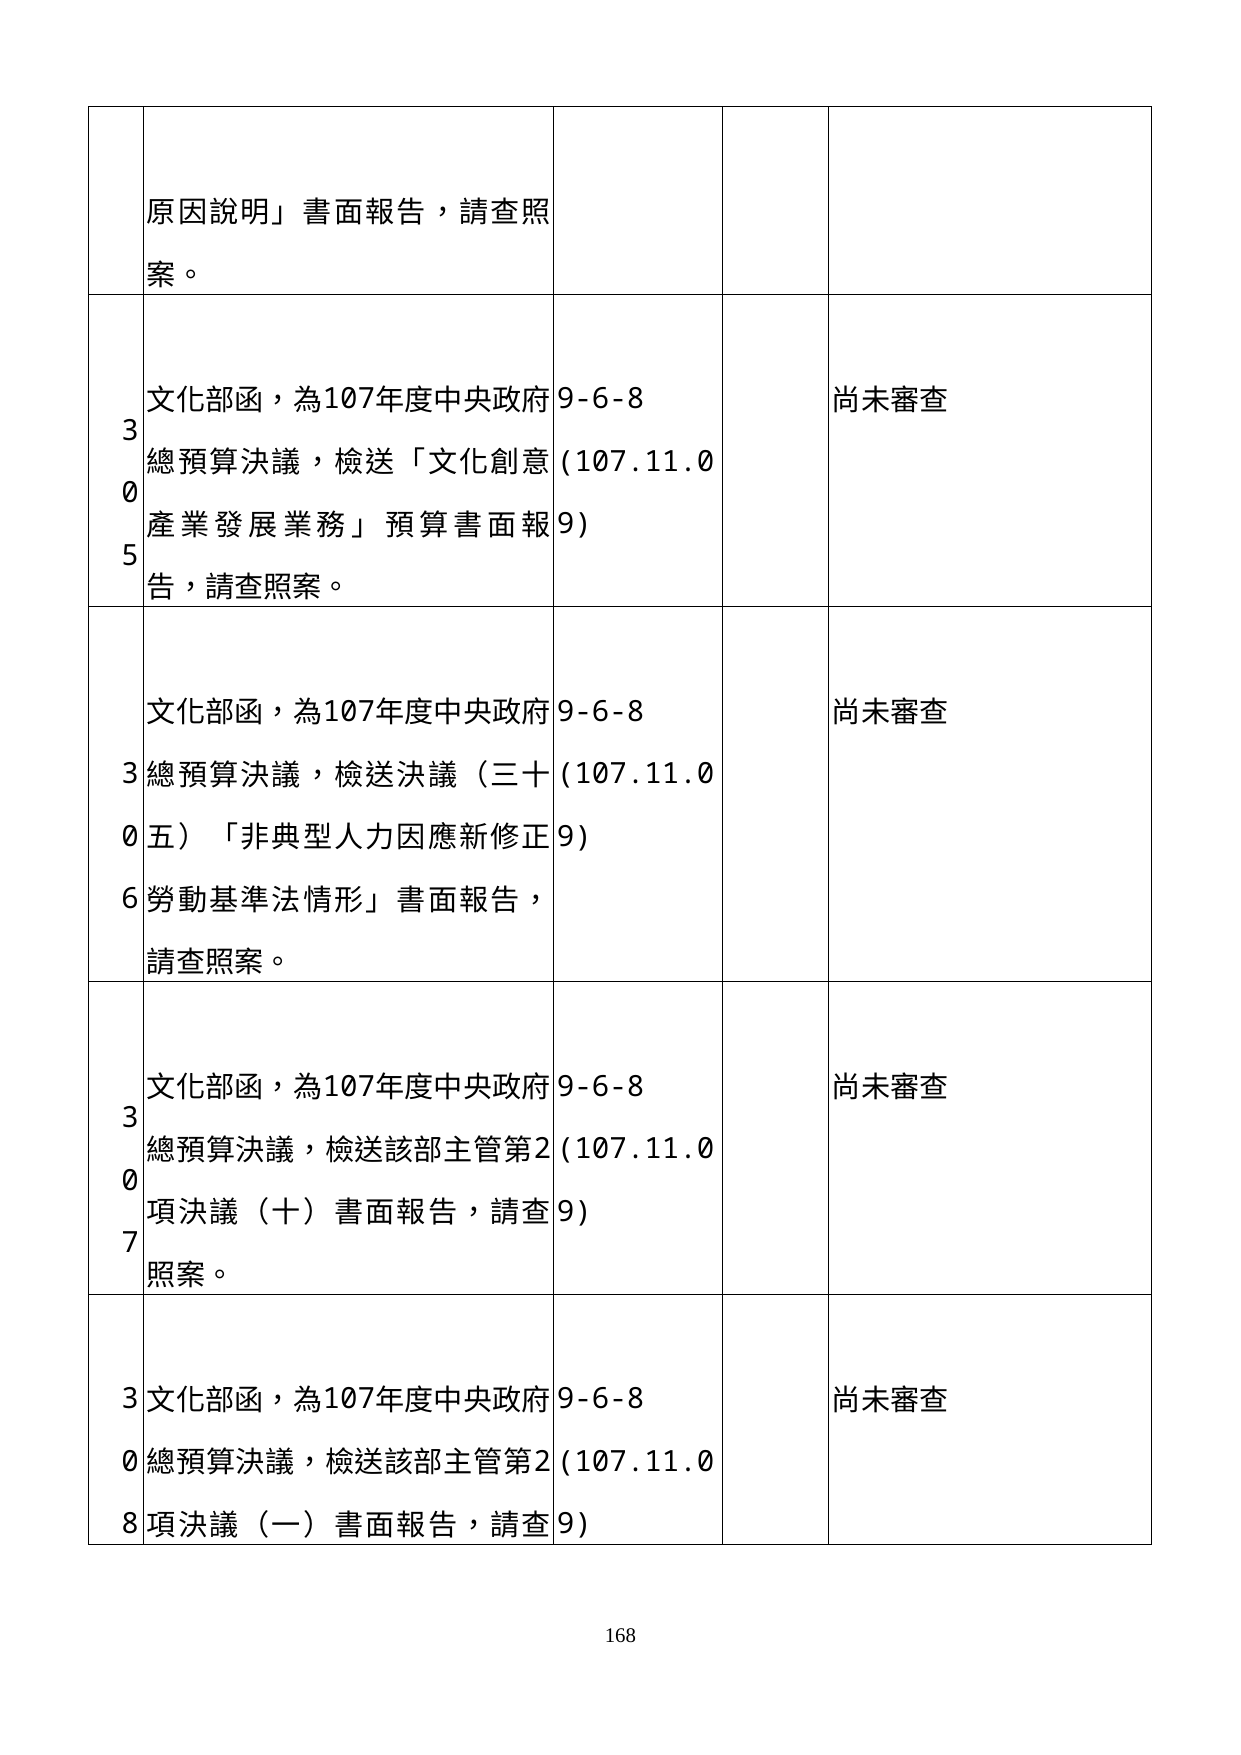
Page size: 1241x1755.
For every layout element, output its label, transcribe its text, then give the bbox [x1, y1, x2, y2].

table_cell 文化部函，為107年度中央政府總預算決議，檢送該部主管第2項決議（一）書面報告，請查 [144, 1295, 553, 1543]
table_cell 尚未審查 [829, 607, 1151, 981]
table_cell [89, 1295, 143, 1543]
table_cell [554, 107, 722, 293]
table_cell [723, 1295, 828, 1543]
table_cell 尚未審查 [829, 295, 1151, 606]
table_cell [723, 107, 828, 293]
table_cell 原因說明」書面報告，請查照案。 [144, 107, 553, 293]
table_cell 尚未審查 [829, 982, 1151, 1293]
table_cell 文化部函，為107年度中央政府總預算決議，檢送該部主管第2項決議（十）書面報告，請查照案。 [144, 982, 553, 1293]
table_cell 9-6-8 (107.11.09) [554, 295, 722, 606]
table_cell 9-6-8 (107.11.09) [554, 982, 722, 1293]
table_cell 9-6-8 (107.11.09) [554, 607, 722, 981]
table_cell [89, 107, 143, 293]
table_cell 9-6-8 (107.11.09) [554, 1295, 722, 1543]
table_cell [723, 295, 828, 606]
table_cell 文化部函，為107年度中央政府總預算決議，檢送「文化創意產業發展業務」預算書面報告，請查照案。 [144, 295, 553, 606]
table_cell [89, 295, 143, 606]
table_cell 文化部函，為107年度中央政府總預算決議，檢送決議（三十五）「非典型人力因應新修正勞動基準法情形」書面報告，請查照案。 [144, 607, 553, 981]
table_cell [723, 982, 828, 1293]
table_cell [89, 607, 143, 981]
table_cell 尚未審查 [829, 1295, 1151, 1543]
table_cell [723, 607, 828, 981]
table_cell [89, 982, 143, 1293]
table_cell [829, 107, 1151, 293]
